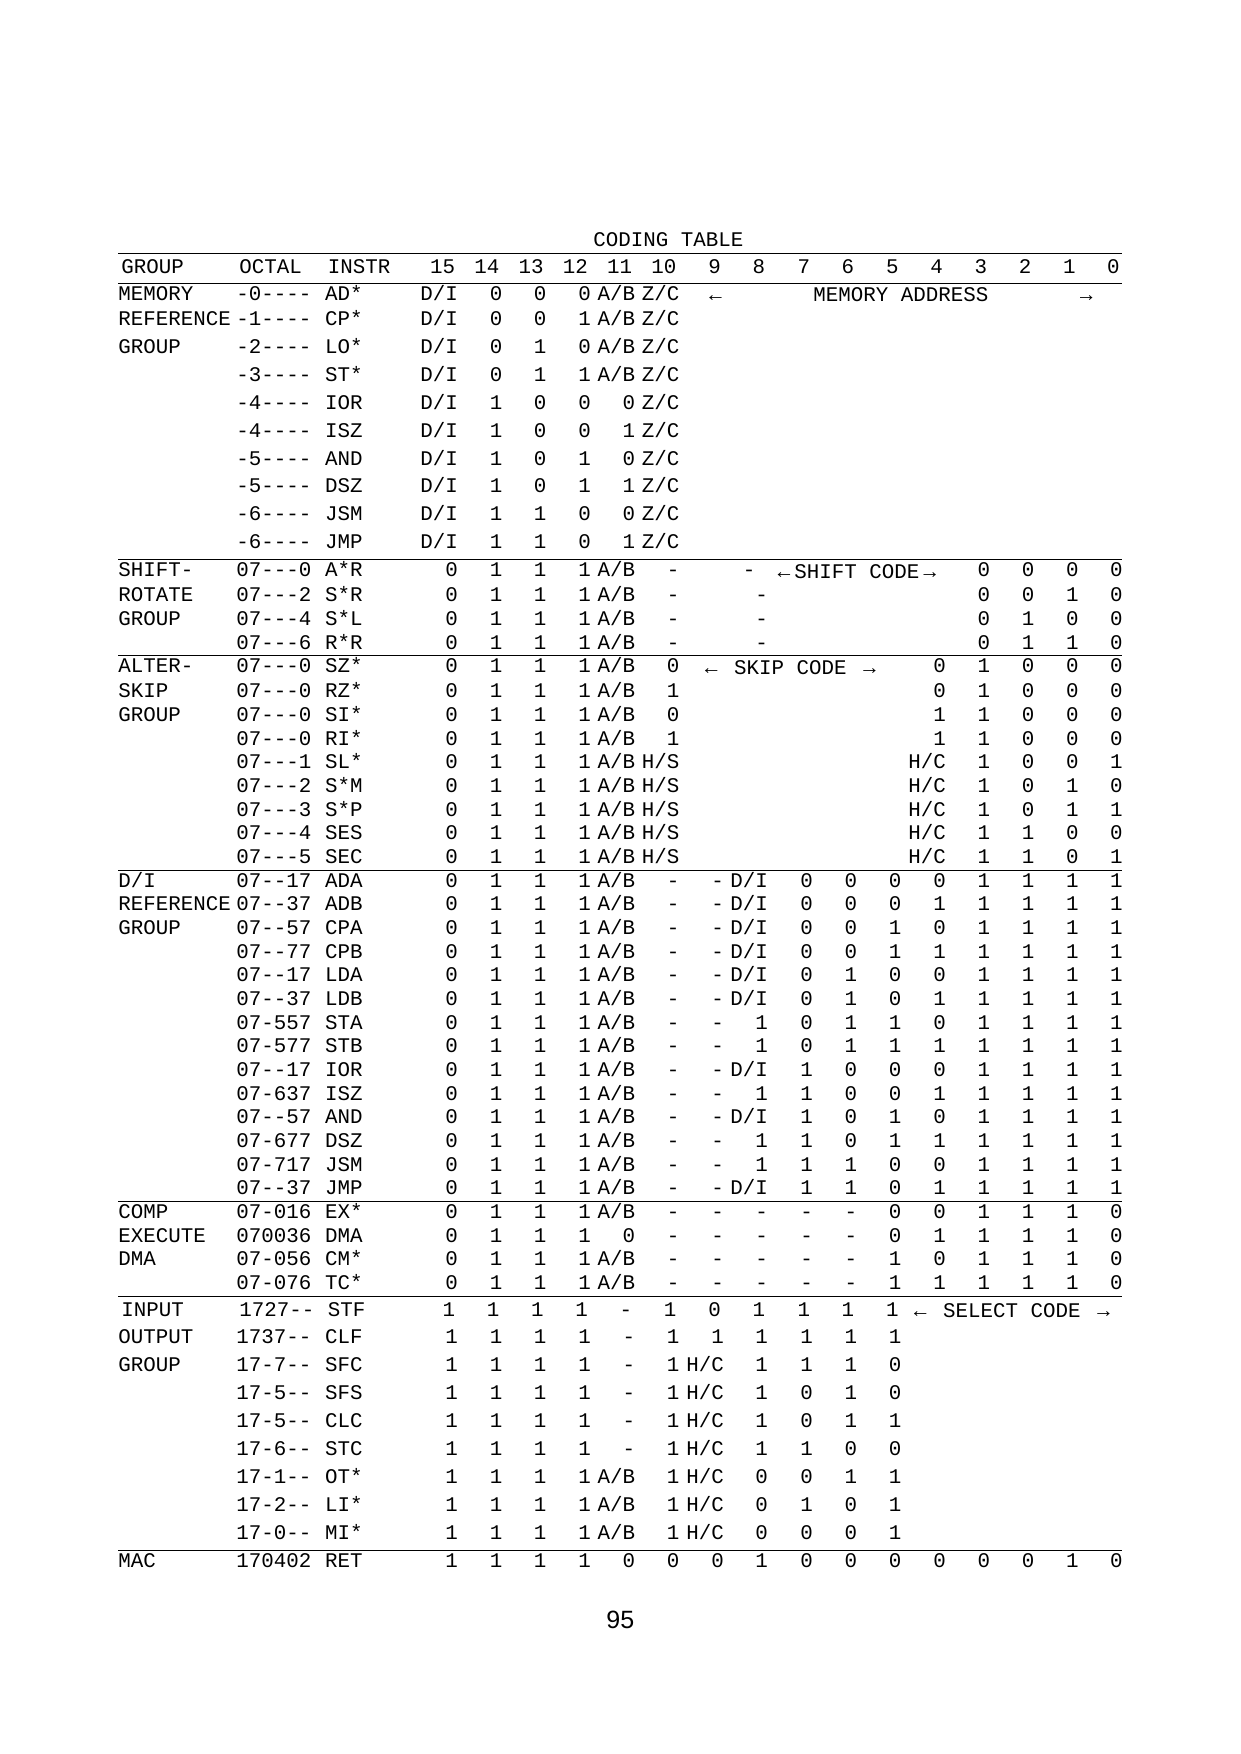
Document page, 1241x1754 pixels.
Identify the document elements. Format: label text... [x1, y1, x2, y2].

table_cell SZ* [325, 656, 413, 681]
table_cell [901, 475, 945, 503]
table_cell 1 [901, 1130, 945, 1153]
table_cell 0 [945, 632, 990, 655]
table_cell 1 [945, 1035, 990, 1059]
table_cell 1 [458, 608, 502, 632]
table_cell EXECUTE [118, 1225, 236, 1248]
table_cell [901, 1327, 945, 1354]
table_cell 0 [768, 1035, 812, 1059]
table_cell 1 [502, 1177, 546, 1201]
table_header 14 [458, 254, 502, 283]
table_cell - [679, 1154, 723, 1177]
table_cell 0 [945, 608, 990, 632]
table_cell 1 [502, 988, 546, 1012]
table_cell [813, 823, 857, 846]
table_cell [901, 336, 945, 364]
table_cell 1 [1078, 1154, 1122, 1177]
table_header GROUP [118, 254, 236, 283]
table_cell 1 [546, 1466, 590, 1494]
table_header 1 [1034, 254, 1078, 283]
table_cell 0 [857, 988, 901, 1012]
table_cell 1 [723, 1297, 768, 1327]
table_cell 1 [945, 941, 990, 964]
table_cell 07---4 [236, 608, 325, 632]
table_cell 1 [502, 1225, 546, 1248]
table_cell [723, 823, 768, 846]
table_cell 0 [990, 704, 1034, 728]
table_cell [768, 392, 812, 419]
table_cell [1078, 1438, 1122, 1466]
table_cell [857, 336, 901, 364]
table_cell 1 [813, 964, 857, 988]
table_cell 1 [945, 823, 990, 846]
table_cell 0 [413, 728, 458, 751]
table_cell 1 [857, 1410, 901, 1438]
table_cell [990, 308, 1034, 336]
table_cell 0 [1078, 775, 1122, 799]
table_cell 1 [901, 1272, 945, 1296]
table_cell D/I [413, 364, 458, 392]
table_cell 0 [857, 1202, 901, 1224]
table_cell 1 [945, 1272, 990, 1296]
table_cell 1 [945, 871, 990, 893]
table_cell 1 [458, 1225, 502, 1248]
table_cell REFERENCE [118, 894, 236, 917]
table_cell 0 [813, 1494, 857, 1522]
table_cell D/I [413, 448, 458, 475]
table_cell - [679, 1177, 723, 1201]
table_cell 1 [990, 871, 1034, 893]
table_cell [901, 364, 945, 392]
table_cell [945, 420, 990, 447]
table_cell 07-016 [236, 1202, 325, 1224]
table_cell 1 [590, 420, 635, 447]
table_cell 07--37 [236, 1177, 325, 1201]
table_cell - [679, 1012, 723, 1035]
table_cell [901, 1522, 945, 1550]
table_cell A/B [590, 704, 635, 728]
table_cell D/I [723, 941, 768, 964]
table_cell [945, 1355, 990, 1382]
table_cell [990, 336, 1034, 364]
table_cell H/C [679, 1383, 723, 1410]
table_cell 0 [857, 1059, 901, 1083]
table_cell - [635, 560, 679, 584]
table_cell 1 [546, 704, 590, 728]
table_cell [1034, 392, 1078, 419]
table_cell 1 [901, 704, 945, 728]
table_cell 1 [546, 728, 590, 751]
table_cell 1727-- [236, 1297, 325, 1327]
table_cell 0 [857, 1177, 901, 1201]
table_cell [118, 1059, 236, 1083]
table_cell - [590, 1355, 635, 1382]
table_cell [1034, 364, 1078, 392]
table_cell 0 [901, 681, 945, 704]
table_cell [679, 364, 723, 392]
table_cell [1078, 475, 1122, 503]
table_cell [768, 503, 812, 531]
table_cell 1 [1078, 1083, 1122, 1106]
table_cell 1 [723, 1035, 768, 1059]
table_cell 1 [901, 988, 945, 1012]
table_cell 1 [1034, 1225, 1078, 1248]
table_cell 170402 [236, 1551, 325, 1574]
table_cell ← SKIP CODE → [679, 656, 901, 681]
table_cell 1 [413, 1410, 458, 1438]
table_header 13 [502, 254, 546, 283]
table_cell [1034, 336, 1078, 364]
table_cell [679, 531, 723, 559]
table_cell 1 [502, 584, 546, 608]
table_cell 0 [1078, 632, 1122, 655]
table_cell 1 [458, 1494, 502, 1522]
table_cell 1 [1078, 871, 1122, 893]
table_cell 0 [901, 656, 945, 681]
table_cell [990, 392, 1034, 419]
table_cell 1 [502, 1327, 546, 1354]
table_cell 1 [413, 1466, 458, 1494]
table_cell [813, 632, 857, 655]
table_cell 07-076 [236, 1272, 325, 1296]
table_cell 1 [458, 420, 502, 447]
table_cell [813, 336, 857, 364]
table_cell ADA [325, 871, 413, 893]
table_cell 1 [945, 799, 990, 822]
table_cell 1 [1034, 1012, 1078, 1035]
table_cell [679, 823, 723, 846]
table_cell [118, 1106, 236, 1130]
table_cell 1 [546, 656, 590, 681]
table_cell 0 [901, 1059, 945, 1083]
table_cell D/I [723, 1177, 768, 1201]
table_cell - [679, 1083, 723, 1106]
table_cell 1 [901, 1177, 945, 1201]
table_cell [118, 1154, 236, 1177]
table_cell 1 [546, 964, 590, 988]
table_cell A*R [325, 560, 413, 584]
table_cell 1 [723, 1355, 768, 1382]
table_cell A/B [590, 1522, 635, 1550]
table_cell 1 [458, 1551, 502, 1574]
table_cell - [679, 917, 723, 941]
table_cell 0 [413, 1225, 458, 1248]
table_cell [945, 1466, 990, 1494]
table_cell 1 [502, 1494, 546, 1522]
table_cell D/I [413, 284, 458, 308]
table_cell 1 [723, 1012, 768, 1035]
table_cell [813, 775, 857, 799]
table_cell CLC [325, 1410, 413, 1438]
table_cell GROUP [118, 608, 236, 632]
table_cell [723, 751, 768, 775]
table_cell [945, 1494, 990, 1522]
table_cell 1 [945, 1059, 990, 1083]
table_cell 1 [546, 1202, 590, 1224]
table_cell 07---0 [236, 728, 325, 751]
table_cell [857, 728, 901, 751]
table_cell 1 [458, 823, 502, 846]
table_cell H/C [679, 1522, 723, 1550]
table_cell [1078, 392, 1122, 419]
table_cell [118, 799, 236, 822]
table_cell 0 [768, 1551, 812, 1574]
table_cell OUTPUT [118, 1327, 236, 1354]
table_cell 1 [458, 1083, 502, 1106]
table_cell 1 [723, 1083, 768, 1106]
table_cell 1 [768, 1494, 812, 1522]
table_cell [857, 475, 901, 503]
table_cell 0 [635, 656, 679, 681]
table_cell SEC [325, 846, 413, 870]
table_cell 1 [1078, 799, 1122, 822]
table_cell 1 [502, 728, 546, 751]
table_cell 0 [413, 964, 458, 988]
table_cell - [635, 632, 679, 655]
table_cell [990, 1410, 1034, 1438]
table_cell [679, 420, 723, 447]
table_cell Z/C [635, 503, 679, 531]
table_cell - [635, 941, 679, 964]
table_cell 0 [546, 420, 590, 447]
table_cell - [635, 1154, 679, 1177]
table_cell 1 [1078, 846, 1122, 870]
table_cell [813, 392, 857, 419]
table_cell 1 [502, 1248, 546, 1272]
table_cell 1 [458, 448, 502, 475]
table_cell [813, 475, 857, 503]
table_cell 1 [546, 988, 590, 1012]
table_cell LDA [325, 964, 413, 988]
table_cell 0 [1034, 656, 1078, 681]
table_cell AND [325, 1106, 413, 1130]
table_cell A/B [590, 584, 635, 608]
table_cell [118, 1130, 236, 1153]
table_cell [679, 775, 723, 799]
table_cell 0 [590, 1225, 635, 1248]
table_cell 0 [1078, 608, 1122, 632]
table_cell H/C [901, 823, 945, 846]
table_cell 07-677 [236, 1130, 325, 1153]
table_cell A/B [590, 894, 635, 917]
table_cell 1 [635, 1297, 679, 1327]
table_cell 0 [857, 1551, 901, 1574]
table_cell 1 [1078, 1177, 1122, 1201]
table_cell AND [325, 448, 413, 475]
table_cell [990, 1383, 1034, 1410]
table_cell A/B [590, 284, 635, 308]
table_cell 1 [990, 632, 1034, 655]
table_cell H/C [901, 775, 945, 799]
table_cell 1 [502, 871, 546, 893]
table_cell 1 [635, 1494, 679, 1522]
table_cell 1 [857, 1248, 901, 1272]
table_cell [857, 608, 901, 632]
table_cell 07--17 [236, 871, 325, 893]
table_cell 1 [458, 917, 502, 941]
table_cell GROUP [118, 336, 236, 364]
table_cell 0 [1034, 608, 1078, 632]
table_cell 1 [813, 1410, 857, 1438]
table_cell 1 [1034, 1248, 1078, 1272]
table_cell H/S [635, 751, 679, 775]
table_cell 0 [413, 681, 458, 704]
table_cell 0 [1078, 656, 1122, 681]
table_cell D/I [413, 336, 458, 364]
table_cell 0 [768, 1383, 812, 1410]
table_cell H/C [679, 1466, 723, 1494]
table_cell 1 [546, 894, 590, 917]
table_cell [679, 704, 723, 728]
table_cell 1 [723, 1438, 768, 1466]
table_cell Z/C [635, 531, 679, 559]
table_cell 0 [590, 503, 635, 531]
table_cell 1 [857, 1272, 901, 1296]
table_cell 0 [635, 704, 679, 728]
table_cell 0 [546, 503, 590, 531]
table_cell 0 [857, 1154, 901, 1177]
table_cell -4---- [236, 392, 325, 419]
table_cell [679, 799, 723, 822]
table_cell 1 [502, 964, 546, 988]
table_cell DSZ [325, 1130, 413, 1153]
table_cell 1 [458, 941, 502, 964]
table_cell [1034, 1522, 1078, 1550]
table_cell [990, 475, 1034, 503]
table_cell [768, 531, 812, 559]
table_cell 0 [813, 871, 857, 893]
table_cell 1 [458, 1035, 502, 1059]
table_cell [679, 475, 723, 503]
table_cell 0 [1034, 681, 1078, 704]
table_cell [118, 1035, 236, 1059]
table_cell 1 [458, 1327, 502, 1354]
table_cell A/B [590, 364, 635, 392]
table_cell 1 [458, 988, 502, 1012]
table_cell A/B [590, 964, 635, 988]
table_cell D/I [118, 871, 236, 893]
table_cell CLF [325, 1327, 413, 1354]
table_cell 0 [413, 823, 458, 846]
table_cell 0 [413, 656, 458, 681]
table_cell 0 [945, 560, 990, 584]
table_cell [679, 632, 723, 655]
table_cell - [679, 894, 723, 917]
table_cell [768, 704, 812, 728]
table_cell 1 [1078, 917, 1122, 941]
table_cell 1 [502, 894, 546, 917]
table_header 8 [723, 254, 768, 283]
table_cell STB [325, 1035, 413, 1059]
table_cell 1 [945, 1083, 990, 1106]
table_cell 1 [458, 1059, 502, 1083]
table_cell [1078, 336, 1122, 364]
table_cell 1 [901, 894, 945, 917]
table_cell Z/C [635, 420, 679, 447]
table_cell [813, 846, 857, 870]
table_cell SES [325, 823, 413, 846]
table_cell 1 [546, 681, 590, 704]
table_cell - [723, 1225, 768, 1248]
table_cell 17-6-- [236, 1438, 325, 1466]
table_cell [901, 632, 945, 655]
table_cell ISZ [325, 420, 413, 447]
table_cell 1 [546, 917, 590, 941]
table_cell A/B [590, 1083, 635, 1106]
table_cell 1 [502, 531, 546, 559]
table_cell [901, 308, 945, 336]
table_cell [679, 503, 723, 531]
table_cell 1 [1078, 941, 1122, 964]
table_cell 1 [768, 1355, 812, 1382]
table_cell 1 [768, 1327, 812, 1354]
table_cell REFERENCE [118, 308, 236, 336]
table_cell 0 [901, 1154, 945, 1177]
table_cell 1 [723, 1327, 768, 1354]
table_cell 0 [990, 775, 1034, 799]
table_cell 1 [546, 1272, 590, 1296]
table_cell [118, 1272, 236, 1296]
table_cell 1 [502, 1106, 546, 1130]
table_cell 1 [990, 1272, 1034, 1296]
table_cell [723, 531, 768, 559]
table_cell - [768, 1202, 812, 1224]
table_cell 1 [1034, 1130, 1078, 1153]
table_cell - [635, 1012, 679, 1035]
table_cell [679, 560, 723, 584]
table_cell 07---2 [236, 775, 325, 799]
table_cell 0 [813, 1059, 857, 1083]
table_cell 1 [413, 1297, 458, 1327]
table_cell 1 [502, 775, 546, 799]
table_cell 1 [990, 1083, 1034, 1106]
table_cell 0 [768, 1012, 812, 1035]
table_cell 0 [945, 1551, 990, 1574]
table_cell 17-5-- [236, 1410, 325, 1438]
table_cell [857, 531, 901, 559]
table_cell 0 [901, 1106, 945, 1130]
table_cell A/B [590, 823, 635, 846]
table_cell 0 [413, 775, 458, 799]
table_cell 0 [1078, 1551, 1122, 1574]
table_cell 1 [458, 871, 502, 893]
table_cell ALTER- [118, 656, 236, 681]
table_cell [901, 1355, 945, 1382]
table_cell [990, 364, 1034, 392]
table_cell [118, 823, 236, 846]
table_cell [857, 584, 901, 608]
table_cell 1 [857, 1035, 901, 1059]
table_cell [118, 632, 236, 655]
table_cell 1 [458, 1466, 502, 1494]
table_cell 1 [502, 1410, 546, 1438]
table_cell [1034, 1438, 1078, 1466]
table_cell [1034, 531, 1078, 559]
table_cell 07-637 [236, 1083, 325, 1106]
table_cell [768, 608, 812, 632]
table_cell [118, 941, 236, 964]
table_cell A/B [590, 1059, 635, 1083]
table_cell - [768, 1248, 812, 1272]
table_cell 1 [458, 728, 502, 751]
table_cell 1 [1078, 964, 1122, 988]
table_cell - [723, 1272, 768, 1296]
table_cell A/B [590, 1106, 635, 1130]
table_cell Z/C [635, 308, 679, 336]
table_cell 1 [768, 1177, 812, 1201]
table_cell - [635, 917, 679, 941]
table_cell [768, 681, 812, 704]
table_cell 0 [413, 1035, 458, 1059]
table_cell 1 [546, 1059, 590, 1083]
table_cell 0 [502, 475, 546, 503]
table_cell 1 [1034, 1272, 1078, 1296]
table_cell 07---1 [236, 751, 325, 775]
table_cell [768, 364, 812, 392]
table_cell 1 [458, 1410, 502, 1438]
table_cell 1 [945, 988, 990, 1012]
table_cell 1 [546, 1327, 590, 1354]
table_cell H/S [635, 775, 679, 799]
table_cell 1 [635, 681, 679, 704]
table_cell 1 [813, 1035, 857, 1059]
table_cell 1 [945, 964, 990, 988]
table_cell 1 [723, 1410, 768, 1438]
table_cell 0 [990, 560, 1034, 584]
table_cell [813, 681, 857, 704]
table_cell GROUP [118, 704, 236, 728]
table_cell 1 [502, 608, 546, 632]
table_cell LO* [325, 336, 413, 364]
table_cell IOR [325, 1059, 413, 1083]
table_cell [990, 448, 1034, 475]
table_cell [768, 728, 812, 751]
table_cell [118, 1438, 236, 1466]
table_cell [1078, 448, 1122, 475]
table_cell [1078, 308, 1122, 336]
table_cell [857, 846, 901, 870]
table_cell [768, 799, 812, 822]
table_cell 07---4 [236, 823, 325, 846]
table_cell 0 [413, 846, 458, 870]
table_cell 070036 [236, 1225, 325, 1248]
table_cell 0 [413, 704, 458, 728]
table_cell [118, 503, 236, 531]
table_cell Z/C [635, 448, 679, 475]
table_cell 07---0 [236, 704, 325, 728]
table_cell 0 [990, 584, 1034, 608]
table_cell STF [325, 1297, 413, 1327]
table_cell 0 [502, 448, 546, 475]
table_cell 1 [1034, 964, 1078, 988]
table_cell D/I [723, 1059, 768, 1083]
table_cell 1 [546, 632, 590, 655]
table_cell 1 [990, 608, 1034, 632]
table_cell [857, 775, 901, 799]
table_cell 1 [1078, 1059, 1122, 1083]
table_cell [768, 823, 812, 846]
table_cell - [723, 560, 768, 584]
table_cell COMP [118, 1202, 236, 1224]
table_cell 0 [679, 1297, 723, 1327]
table_cell 1 [458, 1522, 502, 1550]
table_cell 1 [1078, 1106, 1122, 1130]
table_cell 1 [502, 681, 546, 704]
table_cell 1 [546, 364, 590, 392]
table_cell A/B [590, 656, 635, 681]
table_cell [813, 420, 857, 447]
table_cell 0 [768, 964, 812, 988]
table_cell 1 [413, 1522, 458, 1550]
table_cell 1 [590, 475, 635, 503]
table_cell [990, 1355, 1034, 1382]
table_cell 1 [458, 656, 502, 681]
table_cell 1 [502, 1202, 546, 1224]
table_cell 0 [1034, 728, 1078, 751]
table_cell Z/C [635, 364, 679, 392]
table_cell 0 [679, 1551, 723, 1574]
table_cell H/S [635, 846, 679, 870]
table_cell 1 [813, 988, 857, 1012]
table_cell 0 [901, 1248, 945, 1272]
table_cell H/S [635, 823, 679, 846]
table_cell 1737-- [236, 1327, 325, 1354]
table_cell 1 [990, 1177, 1034, 1201]
table_cell 0 [857, 1383, 901, 1410]
table_cell 0 [546, 531, 590, 559]
table_header 6 [813, 254, 857, 283]
table_cell 1 [1078, 894, 1122, 917]
table_cell [118, 988, 236, 1012]
table_cell 1 [1034, 775, 1078, 799]
table_cell [723, 420, 768, 447]
table_cell 1 [458, 846, 502, 870]
table_cell [901, 420, 945, 447]
table_cell 07---0 [236, 681, 325, 704]
table_cell 0 [857, 871, 901, 893]
table_cell 0 [1078, 681, 1122, 704]
table_cell 1 [502, 941, 546, 964]
table_cell 1 [901, 1225, 945, 1248]
table_cell LI* [325, 1494, 413, 1522]
table_cell [813, 799, 857, 822]
table_cell [723, 392, 768, 419]
table_cell [1034, 1355, 1078, 1382]
table_cell JMP [325, 1177, 413, 1201]
table_cell 1 [458, 1438, 502, 1466]
table_cell GROUP [118, 917, 236, 941]
table_cell 1 [990, 1154, 1034, 1177]
table_cell [768, 632, 812, 655]
table_cell - [723, 584, 768, 608]
table_cell [1078, 1410, 1122, 1438]
table_cell 0 [1078, 584, 1122, 608]
table_cell - [635, 608, 679, 632]
table_cell [945, 448, 990, 475]
table_cell A/B [590, 799, 635, 822]
table_cell H/S [635, 799, 679, 822]
table_cell 07-717 [236, 1154, 325, 1177]
table_cell 1 [1078, 988, 1122, 1012]
table_cell 1 [458, 1106, 502, 1130]
table_cell 1 [1034, 1083, 1078, 1106]
table_cell [768, 846, 812, 870]
table_cell [1034, 1410, 1078, 1438]
table_cell H/C [901, 751, 945, 775]
table_cell 1 [413, 1327, 458, 1354]
table_cell 1 [502, 1438, 546, 1466]
table_cell SFS [325, 1383, 413, 1410]
table_cell 0 [458, 308, 502, 336]
table_cell - [679, 1225, 723, 1248]
table_cell 1 [813, 1154, 857, 1177]
table_cell 1 [1034, 1035, 1078, 1059]
table_cell 1 [458, 1272, 502, 1296]
table_cell 0 [413, 751, 458, 775]
table_cell [1034, 1327, 1078, 1354]
table_cell 1 [502, 1012, 546, 1035]
table_cell 1 [502, 336, 546, 364]
table_cell 0 [635, 1551, 679, 1574]
table_cell [679, 392, 723, 419]
table_cell [990, 1327, 1034, 1354]
table_cell [857, 392, 901, 419]
table_cell 07---0 [236, 560, 325, 584]
table_cell - [679, 1106, 723, 1130]
table_cell 1 [458, 751, 502, 775]
table_cell 0 [768, 988, 812, 1012]
table_cell 1 [458, 894, 502, 917]
table_cell [945, 503, 990, 531]
table_cell [813, 503, 857, 531]
table_cell -6---- [236, 503, 325, 531]
table_cell D/I [413, 308, 458, 336]
table_cell 1 [502, 1083, 546, 1106]
table_cell [945, 1327, 990, 1354]
table_cell A/B [590, 941, 635, 964]
table_cell [1034, 475, 1078, 503]
table_cell INPUT [118, 1297, 236, 1327]
table_cell A/B [590, 681, 635, 704]
table_cell A/B [590, 336, 635, 364]
table_cell 0 [945, 584, 990, 608]
table_cell [857, 823, 901, 846]
table_cell - [679, 1248, 723, 1272]
table_header 4 [901, 254, 945, 283]
table_cell 1 [990, 1225, 1034, 1248]
table_cell 1 [768, 1154, 812, 1177]
table_cell - [679, 988, 723, 1012]
table_cell S*M [325, 775, 413, 799]
table_cell 1 [458, 560, 502, 584]
table_cell -3---- [236, 364, 325, 392]
table_cell 1 [458, 1202, 502, 1224]
table_cell 0 [1034, 704, 1078, 728]
table_cell - [679, 1202, 723, 1224]
table_cell 17-1-- [236, 1466, 325, 1494]
table_cell 1 [768, 1083, 812, 1106]
table_cell Z/C [635, 284, 679, 308]
table_cell 0 [413, 584, 458, 608]
table_cell - [813, 1248, 857, 1272]
table_cell 1 [502, 1035, 546, 1059]
table_cell D/I [723, 917, 768, 941]
table_header 3 [945, 254, 990, 283]
table_cell 1 [768, 1130, 812, 1153]
table_cell 1 [813, 1383, 857, 1410]
table_cell 1 [502, 656, 546, 681]
table_cell [901, 503, 945, 531]
table_cell [118, 392, 236, 419]
table_cell CPA [325, 917, 413, 941]
table_cell 0 [1034, 751, 1078, 775]
table_cell 07--17 [236, 964, 325, 988]
table_cell [990, 1494, 1034, 1522]
table_cell 1 [458, 1154, 502, 1177]
table_cell ADB [325, 894, 413, 917]
table_cell 0 [901, 1202, 945, 1224]
table_cell ROTATE [118, 584, 236, 608]
table_cell D/I [723, 964, 768, 988]
table_cell 1 [546, 1383, 590, 1410]
table_cell - [768, 1225, 812, 1248]
table_cell 0 [901, 1551, 945, 1574]
table_cell D/I [723, 1106, 768, 1130]
table_cell 0 [502, 420, 546, 447]
table_cell [679, 336, 723, 364]
table_cell SFC [325, 1355, 413, 1382]
table_cell RET [325, 1551, 413, 1574]
table_cell [1034, 1383, 1078, 1410]
table_cell [118, 1083, 236, 1106]
table_cell [1078, 1355, 1122, 1382]
table_cell - [635, 1035, 679, 1059]
table_cell 07---5 [236, 846, 325, 870]
table_cell 0 [502, 284, 546, 308]
table_cell A/B [590, 728, 635, 751]
table_cell 07--37 [236, 988, 325, 1012]
table_cell 0 [857, 1225, 901, 1248]
table_cell 0 [413, 1272, 458, 1296]
table_cell SI* [325, 704, 413, 728]
table_cell [857, 799, 901, 822]
table_cell 0 [768, 871, 812, 893]
table_cell A/B [590, 751, 635, 775]
table_cell [1078, 1522, 1122, 1550]
table_cell 0 [413, 1106, 458, 1130]
table_cell [723, 308, 768, 336]
table_cell - [635, 871, 679, 893]
table_cell [118, 846, 236, 870]
table_cell 1 [458, 531, 502, 559]
table_cell 0 [990, 681, 1034, 704]
table_cell 1 [679, 1327, 723, 1354]
table_cell [857, 448, 901, 475]
table_cell -5---- [236, 475, 325, 503]
table_cell [945, 1410, 990, 1438]
table_cell [118, 1383, 236, 1410]
table_cell [813, 728, 857, 751]
table_cell 0 [813, 1438, 857, 1466]
table_cell 0 [458, 364, 502, 392]
table_cell 1 [1078, 751, 1122, 775]
table_cell - [590, 1297, 635, 1327]
table_cell 1 [502, 1130, 546, 1153]
table_cell 1 [857, 1297, 901, 1327]
table_cell ISZ [325, 1083, 413, 1106]
table_header INSTR [325, 254, 413, 283]
table_cell TC* [325, 1272, 413, 1296]
table_cell 17-5-- [236, 1383, 325, 1410]
table_cell 1 [857, 917, 901, 941]
table_cell -0---- [236, 284, 325, 308]
table_cell SL* [325, 751, 413, 775]
table_cell A/B [590, 1130, 635, 1153]
table_cell 1 [546, 1225, 590, 1248]
table_cell JMP [325, 531, 413, 559]
table_cell [945, 336, 990, 364]
table_cell STA [325, 1012, 413, 1035]
table_cell 1 [990, 823, 1034, 846]
table_cell 1 [413, 1494, 458, 1522]
table_cell [901, 392, 945, 419]
table_cell 0 [990, 1551, 1034, 1574]
table_cell 1 [945, 1202, 990, 1224]
table_header 12 [546, 254, 590, 283]
table_cell 1 [502, 846, 546, 870]
table_cell [768, 775, 812, 799]
table_cell A/B [590, 1035, 635, 1059]
table_cell 1 [990, 1012, 1034, 1035]
table_cell A/B [590, 1272, 635, 1296]
table_cell [1034, 420, 1078, 447]
table_cell 1 [768, 1106, 812, 1130]
table_cell 1 [458, 1355, 502, 1382]
table_cell 17-2-- [236, 1494, 325, 1522]
table_cell [901, 1494, 945, 1522]
table_cell - [723, 608, 768, 632]
table_cell 07---0 [236, 656, 325, 681]
table_cell [1078, 531, 1122, 559]
table_cell S*R [325, 584, 413, 608]
table_cell [768, 448, 812, 475]
table_cell [118, 475, 236, 503]
table_cell ← SELECT CODE → [901, 1297, 1122, 1327]
table_cell [901, 531, 945, 559]
table_cell 1 [413, 1355, 458, 1382]
table_cell Z/C [635, 475, 679, 503]
table_cell 1 [635, 1410, 679, 1438]
table_cell 1 [990, 1202, 1034, 1224]
table_cell [723, 364, 768, 392]
table_cell 07---3 [236, 799, 325, 822]
table_cell [857, 308, 901, 336]
table_cell 07-557 [236, 1012, 325, 1035]
table_cell 1 [945, 1225, 990, 1248]
table_cell 1 [546, 846, 590, 870]
table_cell 0 [458, 336, 502, 364]
table_cell 0 [413, 1083, 458, 1106]
table_cell 1 [458, 1383, 502, 1410]
table_cell 1 [546, 1035, 590, 1059]
table_cell [990, 420, 1034, 447]
table_cell 1 [502, 503, 546, 531]
table_header 9 [679, 254, 723, 283]
table_cell 1 [546, 1248, 590, 1272]
table_cell 1 [945, 681, 990, 704]
table_cell A/B [590, 1466, 635, 1494]
table_cell 1 [502, 1383, 546, 1410]
table_header 0 [1078, 254, 1122, 283]
table_cell [813, 584, 857, 608]
table_cell [1078, 503, 1122, 531]
table_cell 1 [990, 1059, 1034, 1083]
table_cell [857, 704, 901, 728]
table_cell 1 [990, 894, 1034, 917]
table_cell 0 [813, 1130, 857, 1153]
table_cell - [635, 584, 679, 608]
table_cell [945, 308, 990, 336]
table_cell 1 [813, 1466, 857, 1494]
table_cell - [590, 1438, 635, 1466]
table_cell [1078, 420, 1122, 447]
table_cell MAC [118, 1551, 236, 1574]
table_cell 1 [590, 531, 635, 559]
table_cell 1 [813, 1177, 857, 1201]
table_cell S*P [325, 799, 413, 822]
table_cell 1 [945, 1154, 990, 1177]
table_cell H/C [679, 1438, 723, 1466]
table_cell [857, 681, 901, 704]
table_cell 1 [990, 988, 1034, 1012]
table_cell - [635, 988, 679, 1012]
table_cell H/C [901, 799, 945, 822]
table_cell 0 [590, 448, 635, 475]
table_cell - [723, 1202, 768, 1224]
table_cell 1 [990, 964, 1034, 988]
table_cell 1 [1078, 1012, 1122, 1035]
table_cell 1 [502, 704, 546, 728]
table_cell 1 [546, 1012, 590, 1035]
table_cell - [723, 632, 768, 655]
table_cell CM* [325, 1248, 413, 1272]
table_cell 1 [1034, 871, 1078, 893]
table_cell 1 [458, 503, 502, 531]
table_cell 0 [857, 1083, 901, 1106]
table_cell 1 [458, 1297, 502, 1327]
table_cell 1 [1034, 584, 1078, 608]
table_cell 07--37 [236, 894, 325, 917]
table_cell - [590, 1327, 635, 1354]
table_cell 0 [857, 1438, 901, 1466]
table_cell OT* [325, 1466, 413, 1494]
table_cell [679, 584, 723, 608]
table_cell 0 [901, 917, 945, 941]
table_cell 1 [502, 1355, 546, 1382]
table_cell -1---- [236, 308, 325, 336]
table_cell [723, 799, 768, 822]
table_cell 1 [546, 1551, 590, 1574]
table_cell -6---- [236, 531, 325, 559]
table_cell 1 [1034, 632, 1078, 655]
table_cell 1 [458, 1012, 502, 1035]
table_cell 1 [413, 1383, 458, 1410]
table_cell [1034, 448, 1078, 475]
table_cell [1078, 1383, 1122, 1410]
table_cell D/I [413, 475, 458, 503]
table_cell [813, 608, 857, 632]
table_cell 0 [413, 894, 458, 917]
table_cell [679, 846, 723, 870]
table_cell [768, 751, 812, 775]
table_cell 1 [546, 1177, 590, 1201]
table_cell 1 [1034, 894, 1078, 917]
table_cell AD* [325, 284, 413, 308]
table_cell [723, 728, 768, 751]
table_cell [118, 531, 236, 559]
table_cell 1 [458, 1248, 502, 1272]
table_cell [813, 531, 857, 559]
table_cell 1 [502, 751, 546, 775]
table_cell [118, 1012, 236, 1035]
table_cell - [679, 941, 723, 964]
table_cell 1 [502, 1059, 546, 1083]
table_cell D/I [413, 531, 458, 559]
table_cell 17-0-- [236, 1522, 325, 1550]
table_cell 1 [546, 475, 590, 503]
table_cell 07--57 [236, 1106, 325, 1130]
table_cell R*R [325, 632, 413, 655]
table_cell 1 [1034, 1202, 1078, 1224]
table_cell 1 [413, 1438, 458, 1466]
table_cell 0 [413, 1012, 458, 1035]
table_cell 1 [502, 1297, 546, 1327]
table_cell 1 [546, 941, 590, 964]
table_cell 1 [458, 584, 502, 608]
table_cell H/C [679, 1410, 723, 1438]
table_cell 0 [413, 1154, 458, 1177]
table_cell 1 [901, 728, 945, 751]
table_cell 1 [945, 1248, 990, 1272]
table_cell A/B [590, 1154, 635, 1177]
table_cell 1 [635, 1438, 679, 1466]
table_cell - [723, 1248, 768, 1272]
table_cell 1 [1034, 941, 1078, 964]
table_cell 0 [723, 1494, 768, 1522]
table_cell 1 [502, 799, 546, 822]
table_cell 1 [945, 775, 990, 799]
table_cell 1 [458, 964, 502, 988]
table_cell 1 [1034, 1154, 1078, 1177]
table_cell [679, 728, 723, 751]
table_cell CP* [325, 308, 413, 336]
table_cell [857, 364, 901, 392]
table_cell 1 [945, 728, 990, 751]
table_cell 1 [990, 1035, 1034, 1059]
table_cell 1 [502, 1466, 546, 1494]
table_cell ← MEMORY ADDRESS → [679, 284, 1122, 308]
table_cell 07--57 [236, 917, 325, 941]
table_cell - [635, 1202, 679, 1224]
table_cell 0 [990, 751, 1034, 775]
table_cell A/B [590, 871, 635, 893]
table_cell [945, 1383, 990, 1410]
table_cell [118, 364, 236, 392]
table_cell A/B [590, 917, 635, 941]
table_cell 1 [546, 560, 590, 584]
table_cell [118, 728, 236, 751]
table_cell 0 [413, 1202, 458, 1224]
table_cell - [813, 1272, 857, 1296]
table_cell [679, 308, 723, 336]
table_cell 0 [1034, 846, 1078, 870]
table_cell [679, 681, 723, 704]
table_cell 1 [546, 871, 590, 893]
table_header 10 [635, 254, 679, 283]
table_cell - [635, 1083, 679, 1106]
table_cell 0 [413, 560, 458, 584]
table_cell 1 [945, 656, 990, 681]
table_cell 0 [768, 894, 812, 917]
table_cell 0 [723, 1466, 768, 1494]
table_cell 1 [502, 823, 546, 846]
table_cell [901, 1410, 945, 1438]
table_cell [945, 531, 990, 559]
table_cell CPB [325, 941, 413, 964]
table_cell [1034, 308, 1078, 336]
table_cell A/B [590, 308, 635, 336]
table_cell 0 [768, 941, 812, 964]
table_cell 0 [413, 1130, 458, 1153]
table_cell 0 [546, 392, 590, 419]
table_cell JSM [325, 1154, 413, 1177]
table_cell 0 [413, 988, 458, 1012]
table_cell 0 [768, 1522, 812, 1550]
table_cell [1078, 1494, 1122, 1522]
table_cell 1 [502, 917, 546, 941]
table_cell 1 [857, 1522, 901, 1550]
table_cell 1 [990, 1130, 1034, 1153]
table_cell - [590, 1383, 635, 1410]
table_cell 0 [990, 656, 1034, 681]
table_cell [118, 1177, 236, 1201]
table_cell 0 [813, 1106, 857, 1130]
table_cell - [635, 1059, 679, 1083]
table_cell 0 [813, 917, 857, 941]
table_cell IOR [325, 392, 413, 419]
table_cell 1 [1034, 799, 1078, 822]
table_cell [723, 775, 768, 799]
table_cell 1 [1078, 1035, 1122, 1059]
table_cell [990, 1438, 1034, 1466]
table_header 2 [990, 254, 1034, 283]
table_cell STC [325, 1438, 413, 1466]
table_header 5 [857, 254, 901, 283]
table_cell 0 [857, 1355, 901, 1382]
table_cell SHIFT- [118, 560, 236, 584]
table_cell 1 [990, 846, 1034, 870]
table_cell A/B [590, 632, 635, 655]
table_cell 0 [813, 1083, 857, 1106]
table_cell 1 [458, 475, 502, 503]
table_cell A/B [590, 560, 635, 584]
table_cell 07-577 [236, 1035, 325, 1059]
table_cell 0 [1078, 1202, 1122, 1224]
table_cell 1 [945, 1177, 990, 1201]
table_cell 1 [945, 704, 990, 728]
table_cell [723, 681, 768, 704]
table_cell 1 [458, 632, 502, 655]
table_cell 1 [768, 1297, 812, 1327]
table_cell H/C [901, 846, 945, 870]
table_cell - [768, 1272, 812, 1296]
table_cell [945, 1438, 990, 1466]
table_cell 1 [990, 1106, 1034, 1130]
table_cell [679, 751, 723, 775]
table_cell 0 [1078, 560, 1122, 584]
table_cell H/C [679, 1494, 723, 1522]
table_cell [723, 846, 768, 870]
table_cell 0 [990, 799, 1034, 822]
table_cell 1 [502, 560, 546, 584]
table_cell 1 [546, 1494, 590, 1522]
table_cell [768, 336, 812, 364]
table_header 7 [768, 254, 812, 283]
table_cell 1 [768, 1059, 812, 1083]
table_cell [990, 1466, 1034, 1494]
table_cell 0 [1078, 1248, 1122, 1272]
table_cell 1 [857, 1494, 901, 1522]
table_cell [768, 584, 812, 608]
table_cell - [590, 1410, 635, 1438]
table_cell [813, 364, 857, 392]
table_cell 1 [857, 1327, 901, 1354]
table_cell [901, 1383, 945, 1410]
table_cell LDB [325, 988, 413, 1012]
table_cell A/B [590, 1012, 635, 1035]
table_cell - [679, 1130, 723, 1153]
table_cell [901, 608, 945, 632]
table_cell [945, 1522, 990, 1550]
table_cell 0 [413, 871, 458, 893]
table_cell [723, 448, 768, 475]
table_cell - [635, 894, 679, 917]
table_cell 1 [723, 1130, 768, 1153]
table_cell 1 [813, 1012, 857, 1035]
table_cell [901, 584, 945, 608]
table_cell 1 [546, 1130, 590, 1153]
table_cell 0 [901, 1012, 945, 1035]
table_cell [857, 503, 901, 531]
table_cell 1 [1034, 1106, 1078, 1130]
table_cell [1034, 503, 1078, 531]
table_cell 0 [1034, 823, 1078, 846]
table_cell 0 [857, 894, 901, 917]
table_header 15 [413, 254, 458, 283]
table_cell 1 [945, 846, 990, 870]
table_cell 0 [990, 728, 1034, 751]
table_cell [723, 475, 768, 503]
table_cell [679, 608, 723, 632]
table_cell 1 [546, 1522, 590, 1550]
table_cell 1 [546, 1410, 590, 1438]
table_cell -5---- [236, 448, 325, 475]
table_cell D/I [413, 420, 458, 447]
table_cell 1 [458, 704, 502, 728]
table_cell 1 [502, 1272, 546, 1296]
table_cell 0 [813, 1551, 857, 1574]
table_header OCTAL [236, 254, 325, 283]
table_cell 0 [413, 632, 458, 655]
table_cell RI* [325, 728, 413, 751]
table_cell 1 [768, 1438, 812, 1466]
table_cell 0 [413, 799, 458, 822]
table_cell [990, 531, 1034, 559]
table_cell 0 [813, 1522, 857, 1550]
table_cell 1 [546, 823, 590, 846]
table_cell [723, 503, 768, 531]
table_cell SKIP [118, 681, 236, 704]
table_cell 0 [546, 336, 590, 364]
table_cell 1 [546, 1297, 590, 1327]
table_cell 1 [502, 364, 546, 392]
table_cell Z/C [635, 336, 679, 364]
table_cell 1 [857, 941, 901, 964]
table_cell - [635, 1106, 679, 1130]
table_cell 1 [723, 1154, 768, 1177]
table_cell 1 [945, 917, 990, 941]
table_cell 1 [723, 1383, 768, 1410]
table_cell H/C [679, 1355, 723, 1382]
table_cell 17-7-- [236, 1355, 325, 1382]
table_cell [990, 1522, 1034, 1550]
table_cell 1 [546, 584, 590, 608]
table_cell 1 [1034, 917, 1078, 941]
table_cell D/I [723, 988, 768, 1012]
table_cell 1 [458, 392, 502, 419]
table_cell 1 [945, 751, 990, 775]
table_cell 0 [813, 894, 857, 917]
table_cell D/I [723, 894, 768, 917]
table_cell 1 [901, 1083, 945, 1106]
table_cell A/B [590, 988, 635, 1012]
table_cell - [635, 1225, 679, 1248]
table_cell 1 [546, 751, 590, 775]
table_cell [813, 704, 857, 728]
table_cell A/B [590, 1494, 635, 1522]
table_cell 1 [458, 681, 502, 704]
table_cell [1078, 1327, 1122, 1354]
table_cell 1 [635, 1383, 679, 1410]
table_cell 0 [413, 608, 458, 632]
table_cell 0 [1078, 1225, 1122, 1248]
table_cell - [813, 1225, 857, 1248]
table_cell 1 [1034, 988, 1078, 1012]
table_cell 1 [502, 1522, 546, 1550]
table_cell 1 [635, 1522, 679, 1550]
table_cell 1 [458, 1177, 502, 1201]
table_cell 1 [413, 1551, 458, 1574]
table_cell 1 [857, 1012, 901, 1035]
table_cell - [635, 1248, 679, 1272]
table_cell 1 [546, 1355, 590, 1382]
table_cell A/B [590, 1248, 635, 1272]
table_cell 1 [990, 917, 1034, 941]
table_cell GROUP [118, 1355, 236, 1382]
table_cell A/B [590, 608, 635, 632]
table_cell 0 [901, 871, 945, 893]
table_cell 0 [546, 284, 590, 308]
table_cell 0 [413, 1248, 458, 1272]
table_cell 1 [945, 1106, 990, 1130]
table_cell 1 [723, 1551, 768, 1574]
table_cell [118, 964, 236, 988]
table_cell - [635, 1130, 679, 1153]
table_cell - [679, 1059, 723, 1083]
table_cell D/I [413, 392, 458, 419]
table_cell - [679, 871, 723, 893]
table_cell 1 [546, 799, 590, 822]
table_cell 0 [413, 1177, 458, 1201]
table_cell A/B [590, 1177, 635, 1201]
table_cell 0 [413, 917, 458, 941]
table_cell 1 [901, 1035, 945, 1059]
table_cell 1 [945, 894, 990, 917]
table_cell DMA [325, 1225, 413, 1248]
table_cell [118, 1522, 236, 1550]
table_cell RZ* [325, 681, 413, 704]
table_cell [768, 420, 812, 447]
table_cell [945, 475, 990, 503]
table_cell DSZ [325, 475, 413, 503]
table_cell [945, 392, 990, 419]
table_cell [945, 364, 990, 392]
table_cell 0 [1078, 823, 1122, 846]
table_cell - [635, 964, 679, 988]
table_cell 0 [502, 392, 546, 419]
table_cell MEMORY [118, 284, 236, 308]
table_cell 1 [813, 1327, 857, 1354]
table_cell [679, 448, 723, 475]
table_cell 1 [546, 775, 590, 799]
table_cell 1 [546, 1106, 590, 1130]
table_cell - [813, 1202, 857, 1224]
table_cell JSM [325, 503, 413, 531]
table_cell 1 [857, 1466, 901, 1494]
table_cell 1 [1078, 1130, 1122, 1153]
table_cell [901, 1466, 945, 1494]
table_cell 1 [546, 1154, 590, 1177]
table_cell [118, 1466, 236, 1494]
table_cell 1 [635, 1355, 679, 1382]
table_cell [118, 448, 236, 475]
table_cell 1 [857, 1106, 901, 1130]
table_cell 1 [990, 941, 1034, 964]
table_cell 1 [635, 1327, 679, 1354]
table_cell - [635, 1177, 679, 1201]
table_cell 1 [546, 1083, 590, 1106]
table_cell 0 [502, 308, 546, 336]
table_cell - [679, 1035, 723, 1059]
table_cell 1 [502, 632, 546, 655]
table_cell ←SHIFT CODE→ [768, 560, 945, 584]
table_cell 0 [413, 1059, 458, 1083]
table_cell ST* [325, 364, 413, 392]
table_cell 1 [1034, 1059, 1078, 1083]
table_cell 0 [813, 941, 857, 964]
table_cell [813, 751, 857, 775]
table_cell 07--17 [236, 1059, 325, 1083]
table_cell [118, 1410, 236, 1438]
table_cell [901, 1438, 945, 1466]
table_cell -2---- [236, 336, 325, 364]
table_cell [990, 503, 1034, 531]
table_cell 1 [945, 1012, 990, 1035]
table_cell 0 [768, 1466, 812, 1494]
table_cell - [679, 1272, 723, 1296]
table_cell 1 [502, 1551, 546, 1574]
table_cell D/I [723, 871, 768, 893]
table_cell 1 [546, 448, 590, 475]
table_cell 0 [1034, 560, 1078, 584]
table_cell A/B [590, 1202, 635, 1224]
table_cell [723, 704, 768, 728]
table_cell Z/C [635, 392, 679, 419]
table_cell 1 [635, 1466, 679, 1494]
table_cell 0 [1078, 704, 1122, 728]
table_cell 1 [857, 1130, 901, 1153]
table_cell 1 [546, 308, 590, 336]
table_cell 07---6 [236, 632, 325, 655]
table_cell 1 [901, 941, 945, 964]
table_cell [1034, 1494, 1078, 1522]
table_cell MI* [325, 1522, 413, 1550]
table_cell 0 [901, 964, 945, 988]
table_cell [901, 448, 945, 475]
table_cell [768, 308, 812, 336]
table_cell - [679, 964, 723, 988]
table_cell [857, 420, 901, 447]
table_cell [723, 336, 768, 364]
table_cell 0 [590, 392, 635, 419]
table_cell 0 [768, 917, 812, 941]
table_cell 1 [546, 608, 590, 632]
table_cell [813, 448, 857, 475]
table_cell S*L [325, 608, 413, 632]
text CODING TABLE [118, 229, 1122, 253]
table_cell 0 [857, 964, 901, 988]
table_cell 1 [990, 1248, 1034, 1272]
table_cell [1078, 1466, 1122, 1494]
table_cell [118, 1494, 236, 1522]
table_cell A/B [590, 775, 635, 799]
table_cell [857, 751, 901, 775]
table_cell [118, 751, 236, 775]
table_cell 1 [945, 1130, 990, 1153]
table_cell 1 [546, 1438, 590, 1466]
table_cell 07-056 [236, 1248, 325, 1272]
table_cell 0 [1078, 1272, 1122, 1296]
table_cell [857, 632, 901, 655]
table_header 11 [590, 254, 635, 283]
table_cell - [635, 1272, 679, 1296]
table_cell 1 [502, 1154, 546, 1177]
table_cell 0 [458, 284, 502, 308]
table_cell 1 [813, 1355, 857, 1382]
table_cell 07---2 [236, 584, 325, 608]
table_cell 1 [813, 1297, 857, 1327]
table_cell 1 [458, 799, 502, 822]
table_cell DMA [118, 1248, 236, 1272]
table_cell A/B [590, 846, 635, 870]
table_cell 0 [590, 1551, 635, 1574]
table_cell D/I [413, 503, 458, 531]
table_cell 1 [1034, 1551, 1078, 1574]
table_cell 0 [1078, 728, 1122, 751]
table_cell [1078, 364, 1122, 392]
table_cell 1 [458, 1130, 502, 1153]
table_cell 0 [723, 1522, 768, 1550]
table_cell 0 [413, 941, 458, 964]
table_cell [813, 308, 857, 336]
table_cell 1 [458, 775, 502, 799]
table_cell 07--77 [236, 941, 325, 964]
table_cell 1 [635, 728, 679, 751]
table_cell [768, 475, 812, 503]
table_cell [1034, 1466, 1078, 1494]
table_cell 0 [768, 1410, 812, 1438]
table_cell EX* [325, 1202, 413, 1224]
table_cell [118, 420, 236, 447]
table_cell 1 [1034, 1177, 1078, 1201]
table_cell [118, 775, 236, 799]
table_cell -4---- [236, 420, 325, 447]
